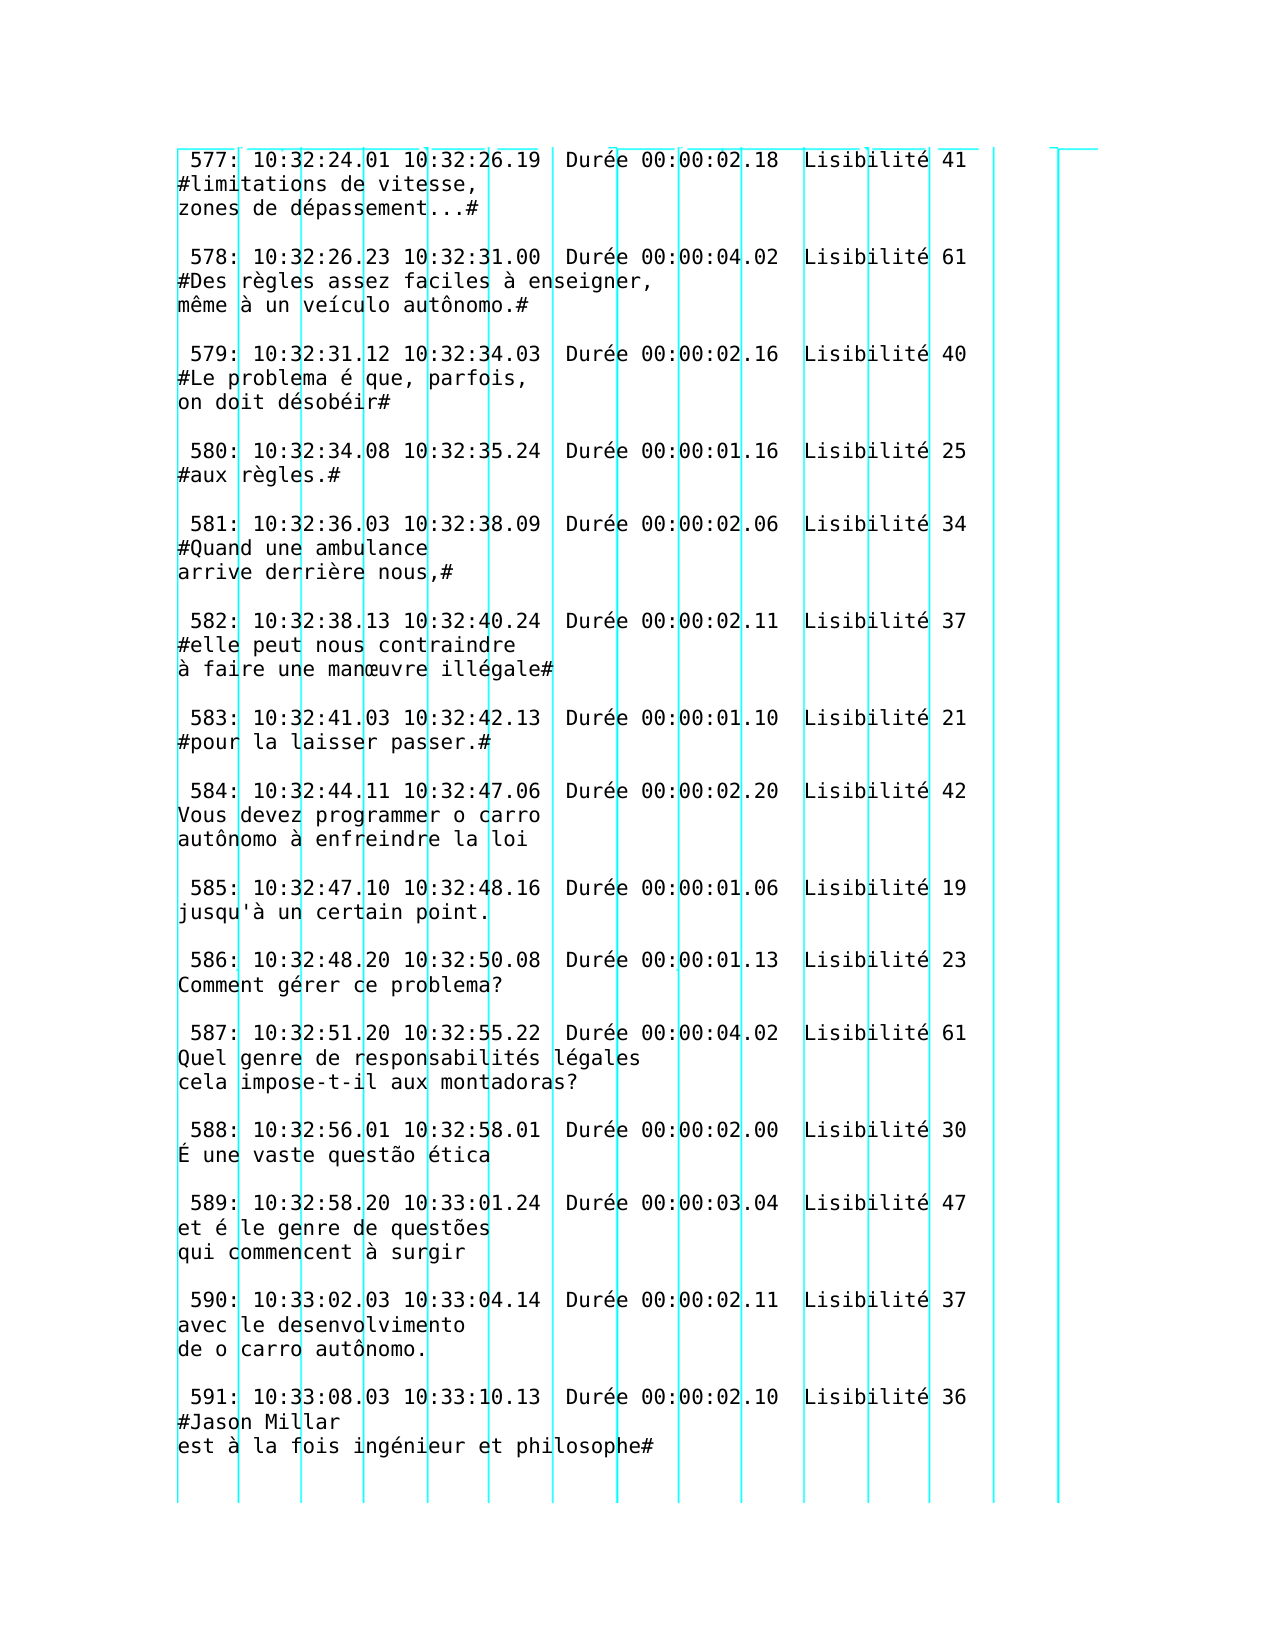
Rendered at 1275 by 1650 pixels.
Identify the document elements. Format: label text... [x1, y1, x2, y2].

text 586: 10:32:48.20 10:32:50.08 Durée 00:00:01.13 Lisibilité 23 [177, 948, 1098, 973]
text 590: 10:33:02.03 10:33:04.14 Durée 00:00:02.11 Lisibilité 37 [177, 1288, 1098, 1313]
text autônomo à enfreindre la loi [177, 827, 1098, 851]
text Quel genre de responsabilités légales [177, 1046, 1098, 1070]
text arrive derrière nous,# [177, 560, 1098, 584]
picture [177, 147, 1098, 1503]
text 578: 10:32:26.23 10:32:31.00 Durée 00:00:04.02 Lisibilité 61 [177, 245, 1098, 269]
text #elle peut nous contraindre [177, 633, 1098, 657]
text Vous devez programmer o carro [177, 803, 1098, 827]
text et é le genre de questões [177, 1216, 1098, 1240]
text 591: 10:33:08.03 10:33:10.13 Durée 00:00:02.10 Lisibilité 36 [177, 1385, 1098, 1410]
text 587: 10:32:51.20 10:32:55.22 Durée 00:00:04.02 Lisibilité 61 [177, 1021, 1098, 1046]
text 579: 10:32:31.12 10:32:34.03 Durée 00:00:02.16 Lisibilité 40 [177, 342, 1098, 366]
text É une vaste questão ética [177, 1143, 1098, 1167]
text 588: 10:32:56.01 10:32:58.01 Durée 00:00:02.00 Lisibilité 30 [177, 1118, 1098, 1143]
text 581: 10:32:36.03 10:32:38.09 Durée 00:00:02.06 Lisibilité 34 [177, 512, 1098, 536]
text Comment gérer ce problema? [177, 973, 1098, 997]
text qui commencent à surgir [177, 1240, 1098, 1264]
text cela impose-t-il aux montadoras? [177, 1070, 1098, 1094]
text 589: 10:32:58.20 10:33:01.24 Durée 00:00:03.04 Lisibilité 47 [177, 1191, 1098, 1216]
text #limitations de vitesse, [177, 172, 1098, 196]
text 577: 10:32:24.01 10:32:26.19 Durée 00:00:02.18 Lisibilité 41 [177, 148, 1098, 172]
text 580: 10:32:34.08 10:32:35.24 Durée 00:00:01.16 Lisibilité 25 [177, 439, 1098, 463]
text #Jason Millar [177, 1410, 1098, 1434]
text à faire une manœuvre illégale# [177, 657, 1098, 682]
text #Des règles assez faciles à enseigner, [177, 269, 1098, 293]
text 582: 10:32:38.13 10:32:40.24 Durée 00:00:02.11 Lisibilité 37 [177, 609, 1098, 633]
text 584: 10:32:44.11 10:32:47.06 Durée 00:00:02.20 Lisibilité 42 [177, 779, 1098, 803]
text avec le desenvolvimento [177, 1313, 1098, 1337]
text #Quand une ambulance [177, 536, 1098, 560]
text on doit désobéir# [177, 390, 1098, 414]
text #pour la laisser passer.# [177, 730, 1098, 754]
text jusqu'à un certain point. [177, 900, 1098, 924]
text 585: 10:32:47.10 10:32:48.16 Durée 00:00:01.06 Lisibilité 19 [177, 876, 1098, 900]
text 583: 10:32:41.03 10:32:42.13 Durée 00:00:01.10 Lisibilité 21 [177, 706, 1098, 730]
text zones de dépassement...# [177, 196, 1098, 220]
text de o carro autônomo. [177, 1337, 1098, 1361]
text est à la fois ingénieur et philosophe# [177, 1434, 1098, 1458]
text #Le problema é que, parfois, [177, 366, 1098, 390]
text même à un veículo autônomo.# [177, 293, 1098, 317]
text #aux règles.# [177, 463, 1098, 487]
